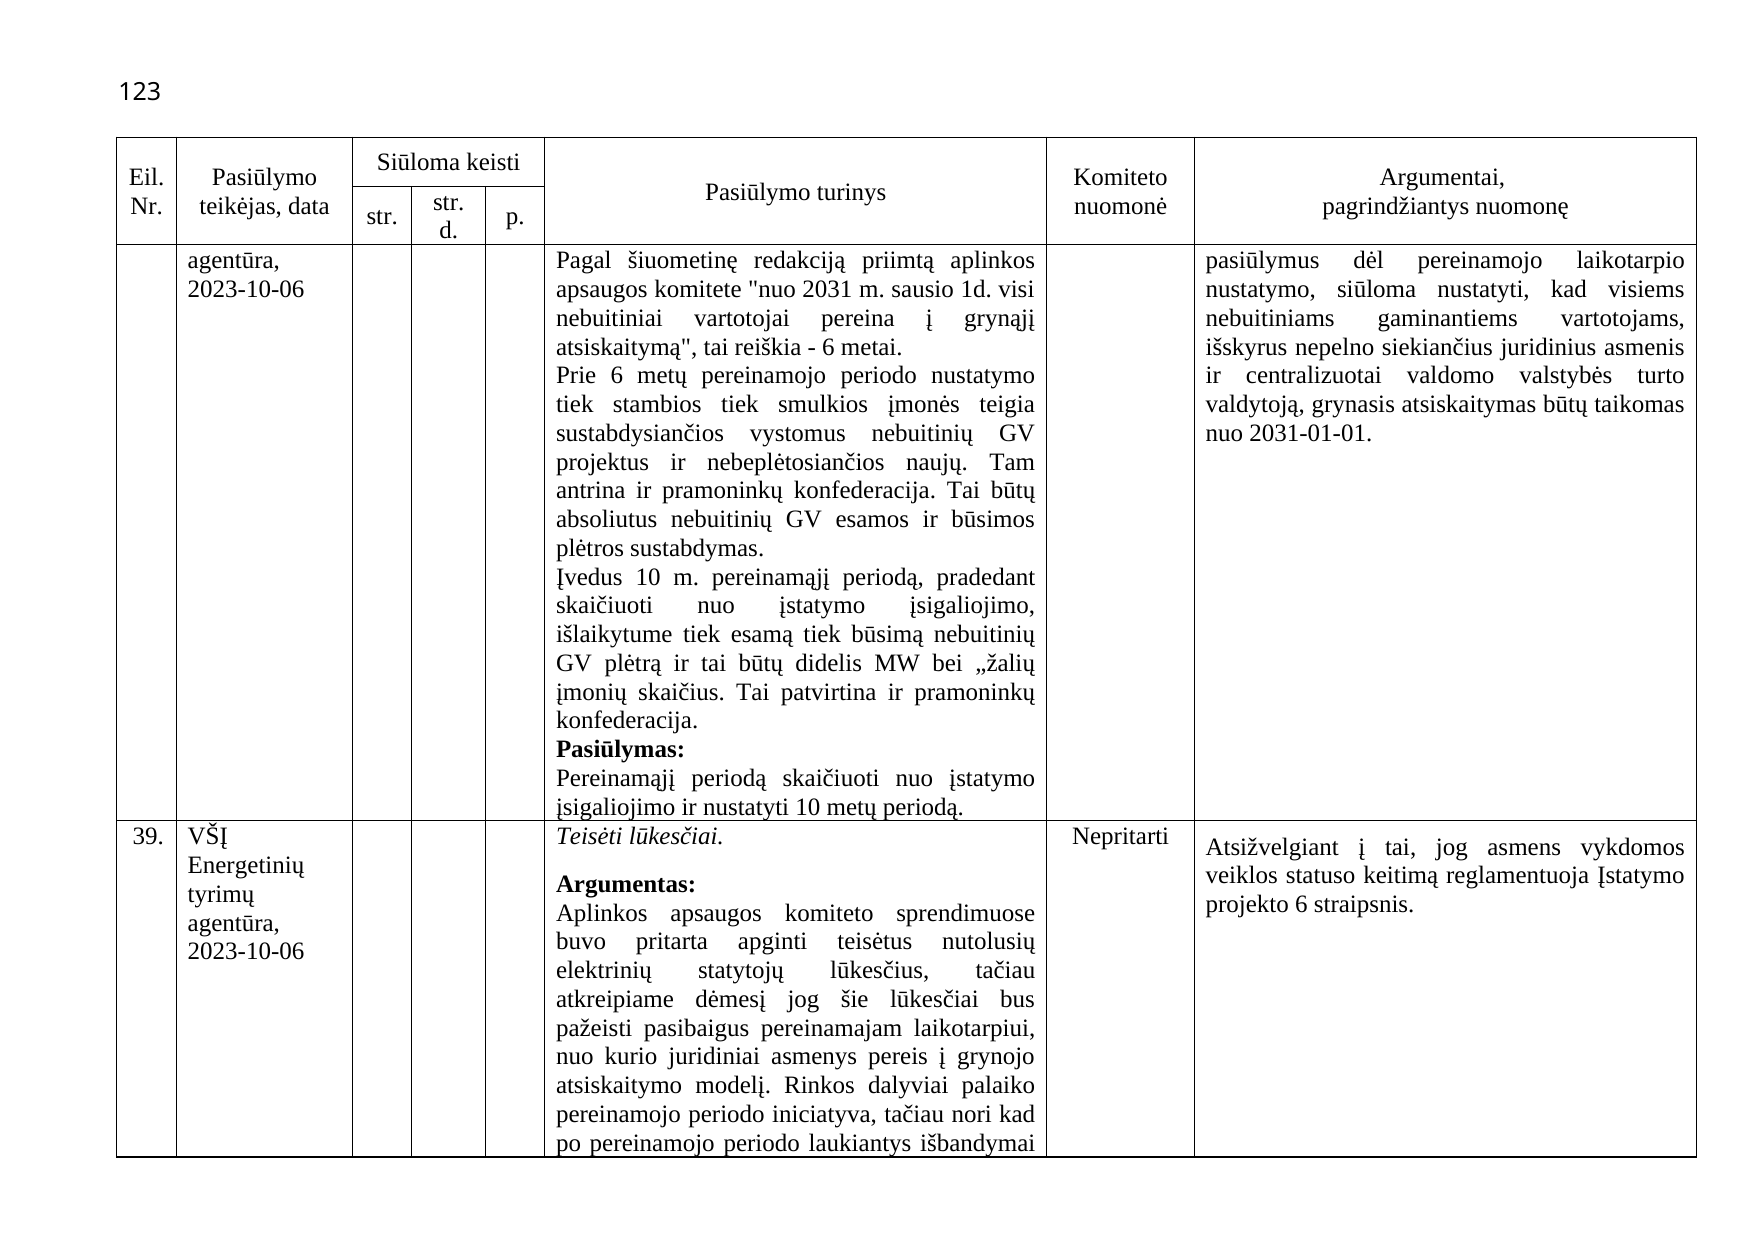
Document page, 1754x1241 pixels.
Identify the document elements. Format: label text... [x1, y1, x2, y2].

table_header Pasiūlymo turinys [545, 138, 1046, 244]
table_cell [486, 821, 544, 1156]
table_header Komiteto nuomonė [1047, 138, 1194, 244]
table_header Siūloma keisti [353, 138, 544, 186]
table_cell Teisėti lūkesčiai. Argumentas: Aplinkos apsaugos komiteto sprendimuose buvo pritarta apginti teisėtus nutolusių elektrinių statytojų lūkesčius, tačiau atkreipiame dėmesį jog šie lūkesčiai bus pažeisti pasibaigus pereinamajam laikotarpiui, nuo kurio juridiniai asmenys pereis į grynojo atsiskaitymo modelį. Rinkos dalyviai palaiko pereinamojo periodo iniciatyva, tačiau nori kad po pereinamojo periodo laukiantys išbandymai [545, 821, 1046, 1156]
table_cell Atsižvelgiant į tai, jog asmens vykdomos veiklos statuso keitimą reglamentuoja Įstatymo projekto 6 straipsnis. [1195, 821, 1696, 1156]
table_cell [412, 821, 485, 1156]
table_cell [1047, 245, 1194, 820]
table_cell Nepritarti [1047, 821, 1194, 1156]
table_cell [486, 245, 544, 820]
table_header Eil. Nr. [117, 138, 176, 244]
table_cell p. [486, 187, 544, 244]
table_cell agentūra, 2023-10-06 [177, 245, 352, 820]
table_cell str. d. [412, 187, 485, 244]
table_cell 39. [117, 821, 176, 1156]
table_header Pasiūlymo teikėjas, data [177, 138, 352, 244]
table_cell [412, 245, 485, 820]
table_cell pasiūlymus dėl pereinamojo laikotarpio nustatymo, siūloma nustatyti, kad visiems nebuitiniams gaminantiems vartotojams, išskyrus nepelno siekiančius juridinius asmenis ir centralizuotai valdomo valstybės turto valdytoją, grynasis atsiskaitymas būtų taikomas nuo 2031-01-01. [1195, 245, 1696, 820]
table_cell str. [353, 187, 411, 244]
table_cell [353, 245, 411, 820]
table_header Argumentai, pagrindžiantys nuomonę [1195, 138, 1696, 244]
table_cell [353, 821, 411, 1156]
table_cell Pagal šiuometinę redakciją priimtą aplinkos apsaugos komitete "nuo 2031 m. sausio 1d. visi nebuitiniai vartotojai pereina į grynąjį atsiskaitymą", tai reiškia - 6 metai. Prie 6 metų pereinamojo periodo nustatymo tiek stambios tiek smulkios įmonės teigia sustabdysiančios vystomus nebuitinių GV projektus ir nebeplėtosiančios naujų. Tam antrina ir pramoninkų konfederacija. Tai būtų absoliutus nebuitinių GV esamos ir būsimos plėtros sustabdymas. Įvedus 10 m. pereinamąjį periodą, pradedant skaičiuoti nuo įstatymo įsigaliojimo, išlaikytume tiek esamą tiek būsimą nebuitinių GV plėtrą ir tai būtų didelis MW bei „žalių įmonių skaičius. Tai patvirtina ir pramoninkų konfederacija. Pasiūlymas: Pereinamąjį periodą skaičiuoti nuo įstatymo įsigaliojimo ir nustatyti 10 metų periodą. [545, 245, 1046, 820]
table_cell VŠĮ Energetinių tyrimų agentūra, 2023-10-06 [177, 821, 352, 1156]
table_cell [117, 245, 176, 820]
